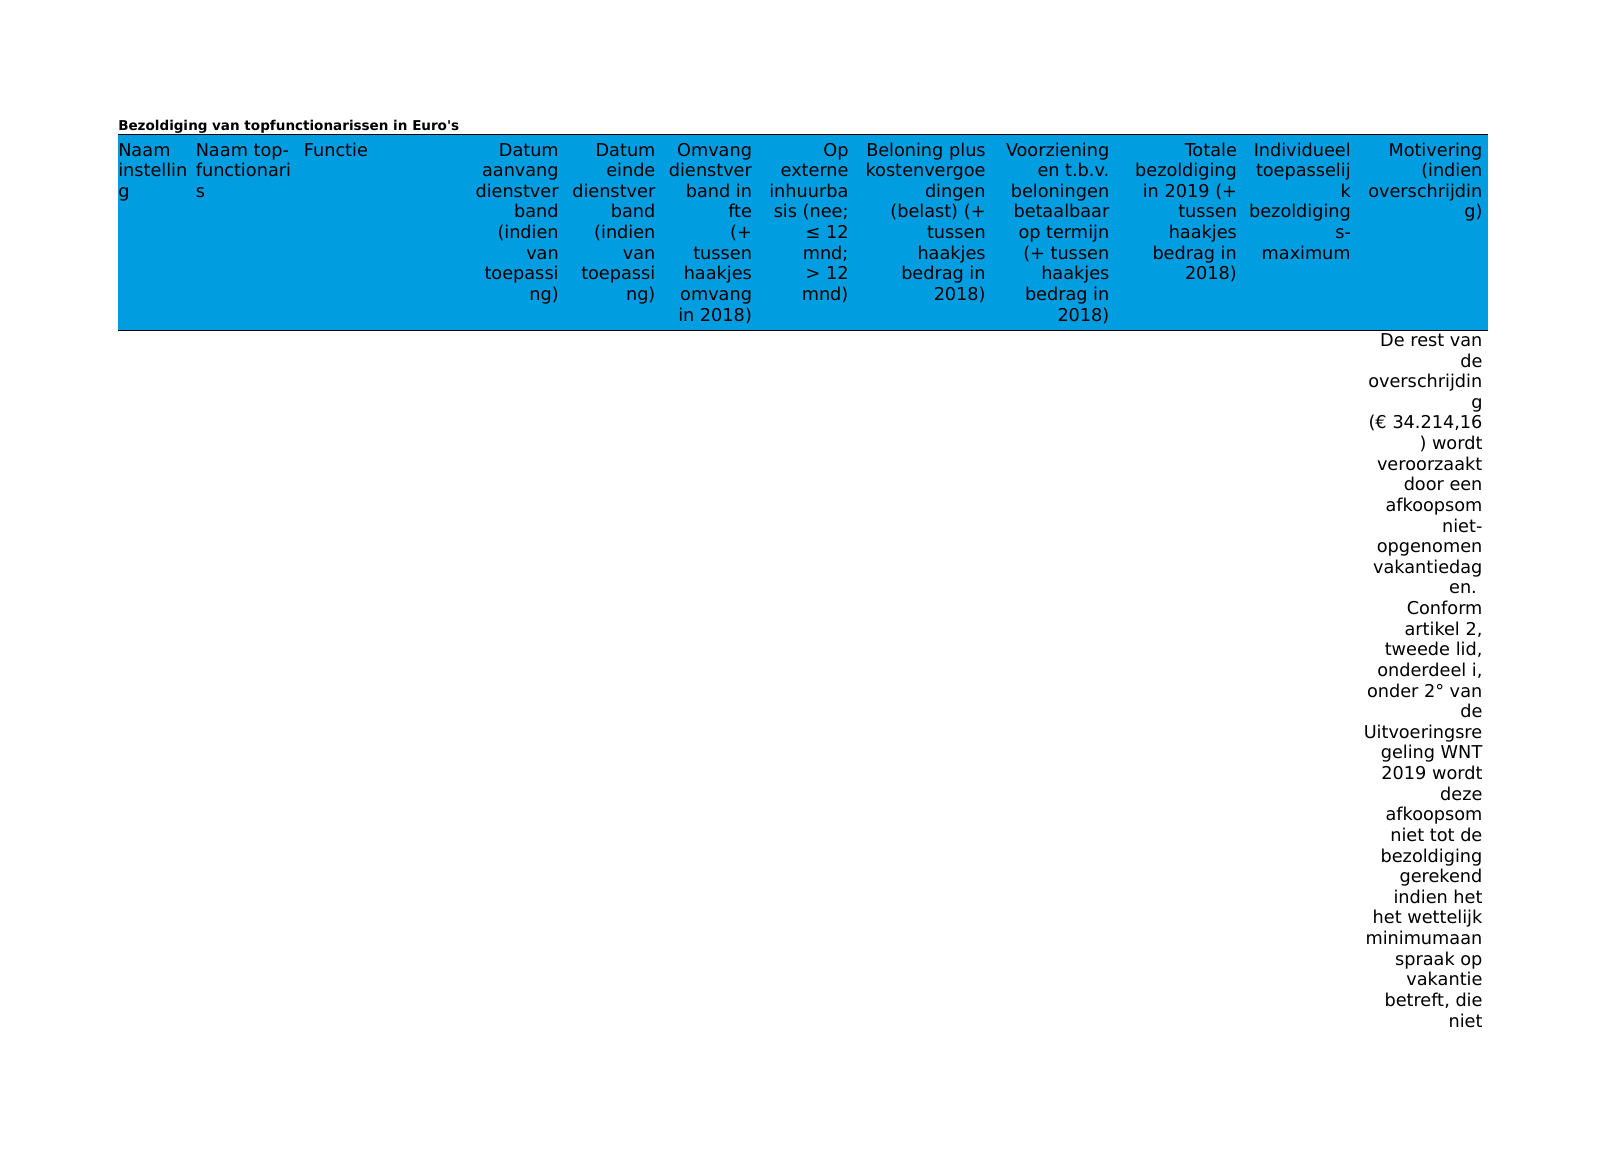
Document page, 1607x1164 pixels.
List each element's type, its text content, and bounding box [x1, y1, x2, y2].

table_cell Conform artikel 2, tweede lid, onderdeel i, onder 2° van de Uitvoeringsregeling WNT 2019 wordt deze afkoopsom niet tot de bezoldiging gerekend indien het het wettelijk minimumaanspraak op vakantie betreft, die niet [1357, 598, 1488, 1031]
table_cell Naam top-functionaris [190, 135, 298, 330]
table_cell [854, 331, 991, 598]
table_cell [758, 598, 854, 1031]
table_cell [661, 331, 758, 598]
table_cell [468, 331, 564, 598]
table_cell Functie [298, 135, 468, 330]
table_cell [564, 331, 661, 598]
table_cell De rest van de overschrijding (€ 34.214,16) wordt veroorzaakt door een afkoopsom niet-opgenomen vakantiedagen. [1357, 331, 1488, 598]
table_cell [298, 598, 468, 1031]
table_cell [1243, 331, 1357, 598]
table_cell Voorzieningen t.b.v. beloningen betaalbaar op termijn (+ tussen haakjes bedrag in 2018) [991, 135, 1115, 330]
table_cell Beloning plus kostenvergoedingen (belast) (+ tussen haakjes bedrag in 2018) [854, 135, 991, 330]
table_cell [661, 598, 758, 1031]
table_cell [991, 598, 1115, 1031]
table_cell Naam instelling [118, 135, 189, 330]
table_cell Datum aanvang dienstverband (indien van toepassing) [468, 135, 564, 330]
table_cell Totale bezoldiging in 2019 (+ tussen haakjes bedrag in 2018) [1115, 135, 1243, 330]
table_cell Motivering (indien overschrijding) [1357, 135, 1488, 330]
table_cell [1243, 598, 1357, 1031]
table_cell [854, 598, 991, 1031]
table_cell [991, 331, 1115, 598]
table_cell [564, 598, 661, 1031]
table_cell Omvang dienstverband in fte (+ tussen haakjes omvang in 2018) [661, 135, 758, 330]
table_cell [118, 331, 189, 598]
table_cell [468, 598, 564, 1031]
table_cell [118, 598, 189, 1031]
table_cell Datum einde dienstverband (indien van toepassing) [564, 135, 661, 330]
table_cell [1115, 331, 1243, 598]
table_cell [1115, 598, 1243, 1031]
table_cell Op externe inhuurbasis (nee; ≤ 12 mnd; > 12 mnd) [758, 135, 854, 330]
table_header Bezoldiging van topfunctionarissen in Euro's [118, 118, 1488, 134]
table_cell [190, 598, 298, 1031]
table_cell [298, 331, 468, 598]
table_cell [190, 331, 298, 598]
table_cell Individueel toepasselijk bezoldigings-maximum [1243, 135, 1357, 330]
table_cell [758, 331, 854, 598]
